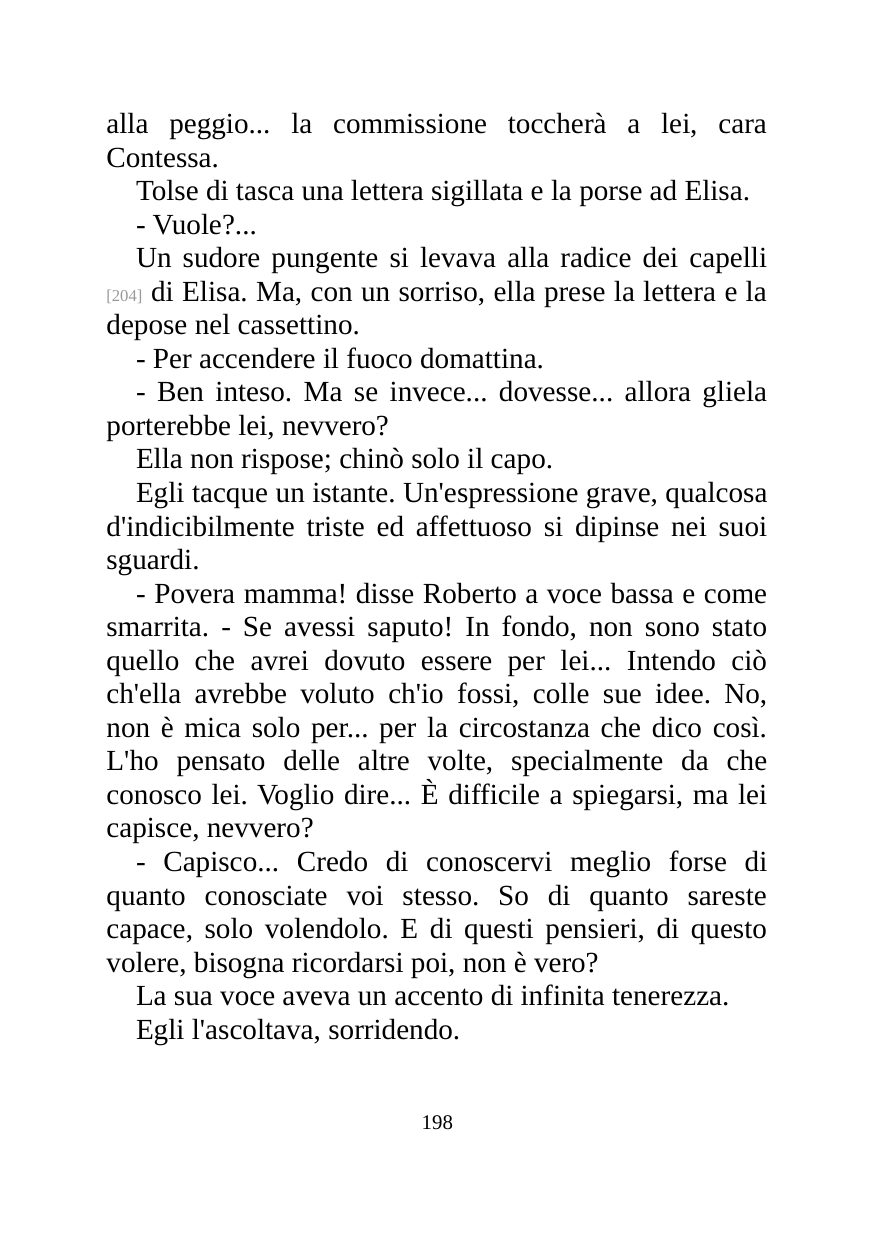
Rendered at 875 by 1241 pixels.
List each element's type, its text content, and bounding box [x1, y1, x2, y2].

text - Per accendere il fuoco domattina. [106, 341, 768, 374]
text Egli l'ascoltava, sorridendo. [106, 1012, 768, 1045]
text Un sudore pungente si levava alla radice dei capelli [204] di Elisa. Ma, con un sorriso, ella prese la lettera e la depose nel cassettino. [106, 240, 768, 341]
text Ella non rispose; chinò solo il capo. [106, 442, 768, 475]
text - Ben inteso. Ma se invece... dovesse... allora gliela porterebbe lei, nevvero? [106, 374, 768, 442]
text Egli tacque un istante. Un'espressione grave, qualcosa d'indicibilmente triste ed affettuoso si dipinse nei suoi sguardi. [106, 475, 768, 576]
text - Vuole?... [106, 207, 768, 240]
text - Capisco... Credo di conoscervi meglio forse di quanto conosciate voi stesso. So di quanto sareste capace, solo volendolo. E di questi pensieri, di questo volere, bisogna ricordarsi poi, non è vero? [106, 844, 768, 978]
text Tolse di tasca una lettera sigillata e la porse ad Elisa. [106, 173, 768, 207]
text alla peggio... la commissione toccherà a lei, cara Contessa. [106, 106, 768, 173]
text - Povera mamma! disse Roberto a voce bassa e come smarrita. - Se avessi saputo! In fondo, non sono stato quello che avrei dovuto essere per lei... Intendo ciò ch'ella avrebbe voluto ch'io fossi, colle sue idee. No, non è mica solo per... per la circostanza che dico così. L'ho pensato delle altre volte, specialmente da che conosco lei. Voglio dire... È difficile a spiegarsi, ma lei capisce, nevvero? [106, 576, 768, 844]
text La sua voce aveva un accento di infinita tenerezza. [106, 978, 768, 1012]
